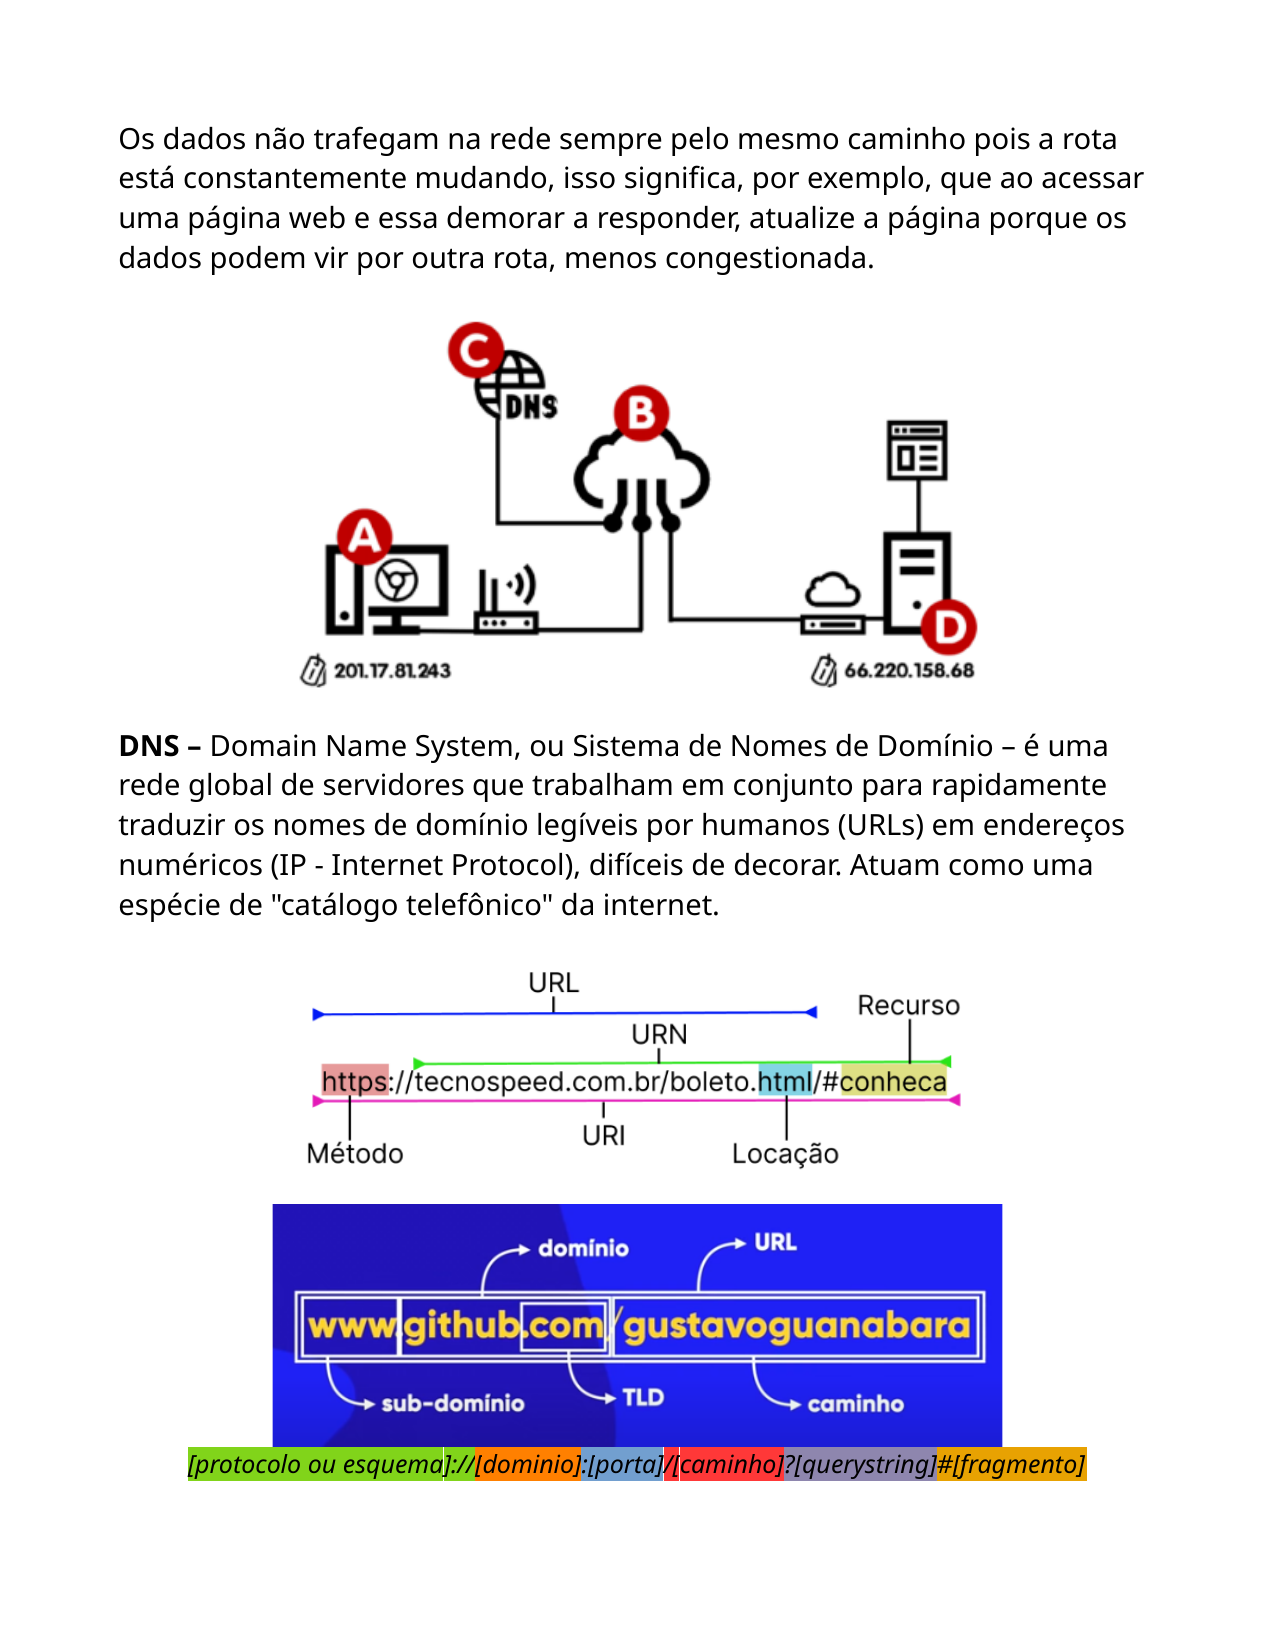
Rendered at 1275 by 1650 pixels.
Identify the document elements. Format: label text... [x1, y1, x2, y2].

text Os dados não trafegam na rede sempre pelo mesmo caminho pois a rota está constantemente mudando, isso significa, por exemplo, que ao acessar uma página web e essa demorar a responder, atualize a página porque os dados podem vir por outra rota, menos congestionada. [118, 118, 1157, 277]
picture [275, 305, 1001, 697]
text DNS – Domain Name System, ou Sistema de Nomes de Domínio – é uma rede global de servidores que trabalham em conjunto para rapidamente traduzir os nomes de domínio legíveis por humanos (URLs) em endereços numéricos (IP - Internet Protocol), difíceis de decorar. Atuam como uma espécie de "catálogo telefônico" da internet. [118, 725, 1157, 923]
text [protocolo ou esquema]://[dominio]:[porta]/[caminho]?[querystring]#[fragmento] [118, 1447, 1157, 1481]
picture [269, 952, 1006, 1447]
